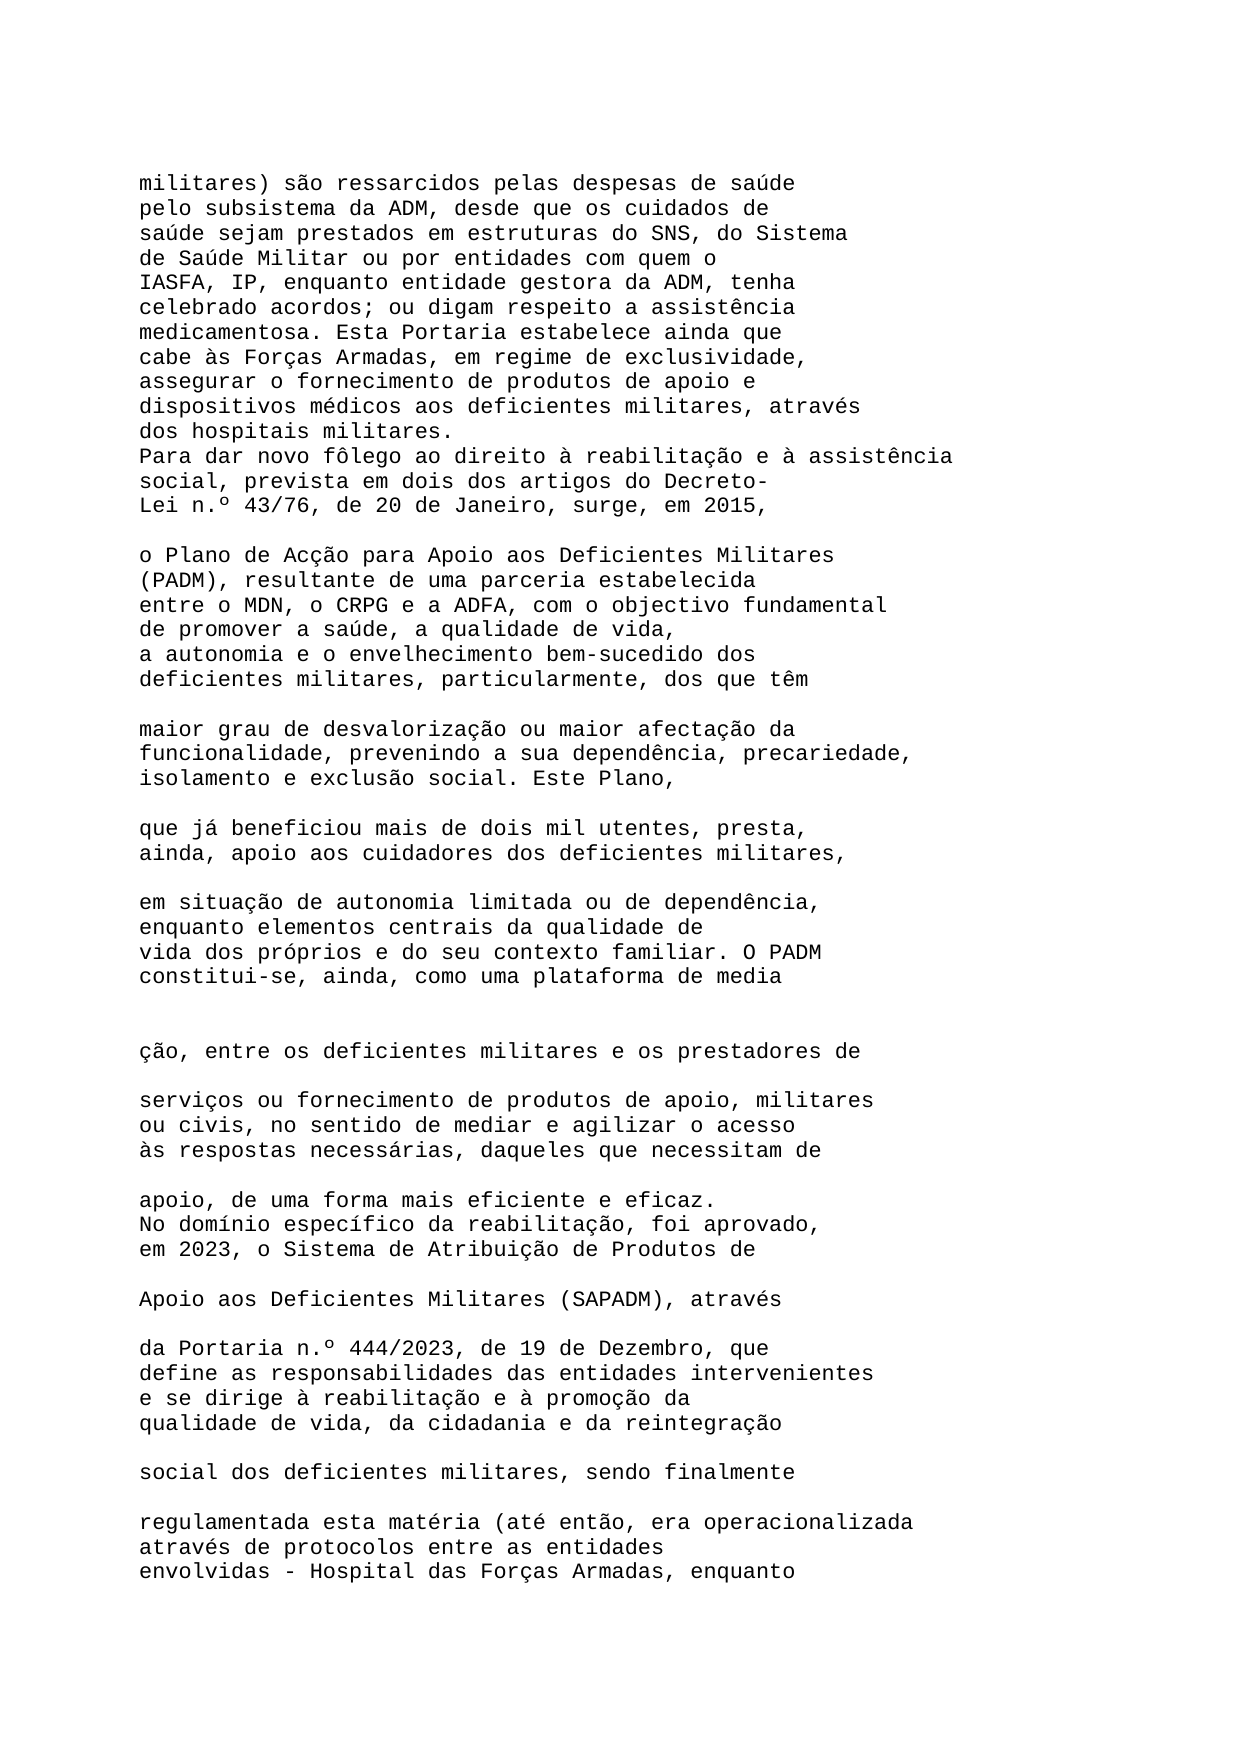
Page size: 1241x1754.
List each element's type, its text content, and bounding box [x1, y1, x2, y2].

text que já beneficiou mais de dois mil utentes, presta, [139, 817, 1101, 842]
text dispositivos médicos aos deficientes militares, através [139, 396, 1101, 420]
text de Saúde Militar ou por entidades com quem o [139, 247, 1101, 272]
text No domínio específico da reabilitação, foi aprovado, [139, 1214, 1101, 1238]
text vida dos próprios e do seu contexto familiar. O PADM [139, 941, 1101, 966]
text medicamentosa. Esta Portaria estabelece ainda que [139, 321, 1101, 346]
text saúde sejam prestados em estruturas do SNS, do Sistema [139, 222, 1101, 247]
text assegurar o fornecimento de produtos de apoio e [139, 371, 1101, 396]
text de promover a saúde, a qualidade de vida, [139, 619, 1101, 643]
text às respostas necessárias, daqueles que necessitam de [139, 1139, 1101, 1164]
text ainda, apoio aos cuidadores dos deficientes militares, [139, 842, 1101, 867]
text da Portaria n.º 444/2023, de 19 de Dezembro, que [139, 1338, 1101, 1362]
text serviços ou fornecimento de produtos de apoio, militares [139, 1090, 1101, 1114]
text militares) são ressarcidos pelas despesas de saúde [139, 172, 1101, 197]
text IASFA, IP, enquanto entidade gestora da ADM, tenha [139, 272, 1101, 296]
text dos hospitais militares. [139, 420, 1101, 445]
text qualidade de vida, da cidadania e da reintegração [139, 1412, 1101, 1437]
text ou civis, no sentido de mediar e agilizar o acesso [139, 1114, 1101, 1139]
text cabe às Forças Armadas, em regime de exclusividade, [139, 346, 1101, 371]
text envolvidas - Hospital das Forças Armadas, enquanto [139, 1561, 1101, 1586]
text deficientes militares, particularmente, dos que têm [139, 668, 1101, 693]
text funcionalidade, prevenindo a sua dependência, precariedade, [139, 743, 1101, 767]
text a autonomia e o envelhecimento bem-sucedido dos [139, 643, 1101, 668]
text pelo subsistema da ADM, desde que os cuidados de [139, 197, 1101, 222]
text e se dirige à reabilitação e à promoção da [139, 1387, 1101, 1412]
text em situação de autonomia limitada ou de dependência, [139, 891, 1101, 916]
text entre o MDN, o CRPG e a ADFA, com o objectivo fundamental [139, 594, 1101, 619]
text constitui-se, ainda, como uma plataforma de media [139, 966, 1101, 991]
text social dos deficientes militares, sendo finalmente [139, 1462, 1101, 1486]
text ção, entre os deficientes militares e os prestadores de [139, 1040, 1101, 1065]
text isolamento e exclusão social. Este Plano, [139, 767, 1101, 792]
text celebrado acordos; ou digam respeito a assistência [139, 296, 1101, 321]
text enquanto elementos centrais da qualidade de [139, 916, 1101, 941]
text apoio, de uma forma mais eficiente e eficaz. [139, 1189, 1101, 1214]
text em 2023, o Sistema de Atribuição de Produtos de [139, 1238, 1101, 1263]
text define as responsabilidades das entidades intervenientes [139, 1362, 1101, 1387]
text maior grau de desvalorização ou maior afectação da [139, 718, 1101, 743]
text social, prevista em dois dos artigos do Decreto- [139, 470, 1101, 495]
text Lei n.º 43/76, de 20 de Janeiro, surge, em 2015, [139, 495, 1101, 519]
text Para dar novo fôlego ao direito à reabilitação e à assistência [139, 445, 1101, 470]
text (PADM), resultante de uma parceria estabelecida [139, 569, 1101, 594]
text através de protocolos entre as entidades [139, 1536, 1101, 1561]
text Apoio aos Deficientes Militares (SAPADM), através [139, 1288, 1101, 1313]
text o Plano de Acção para Apoio aos Deficientes Militares [139, 544, 1101, 569]
text regulamentada esta matéria (até então, era operacionalizada [139, 1511, 1101, 1536]
